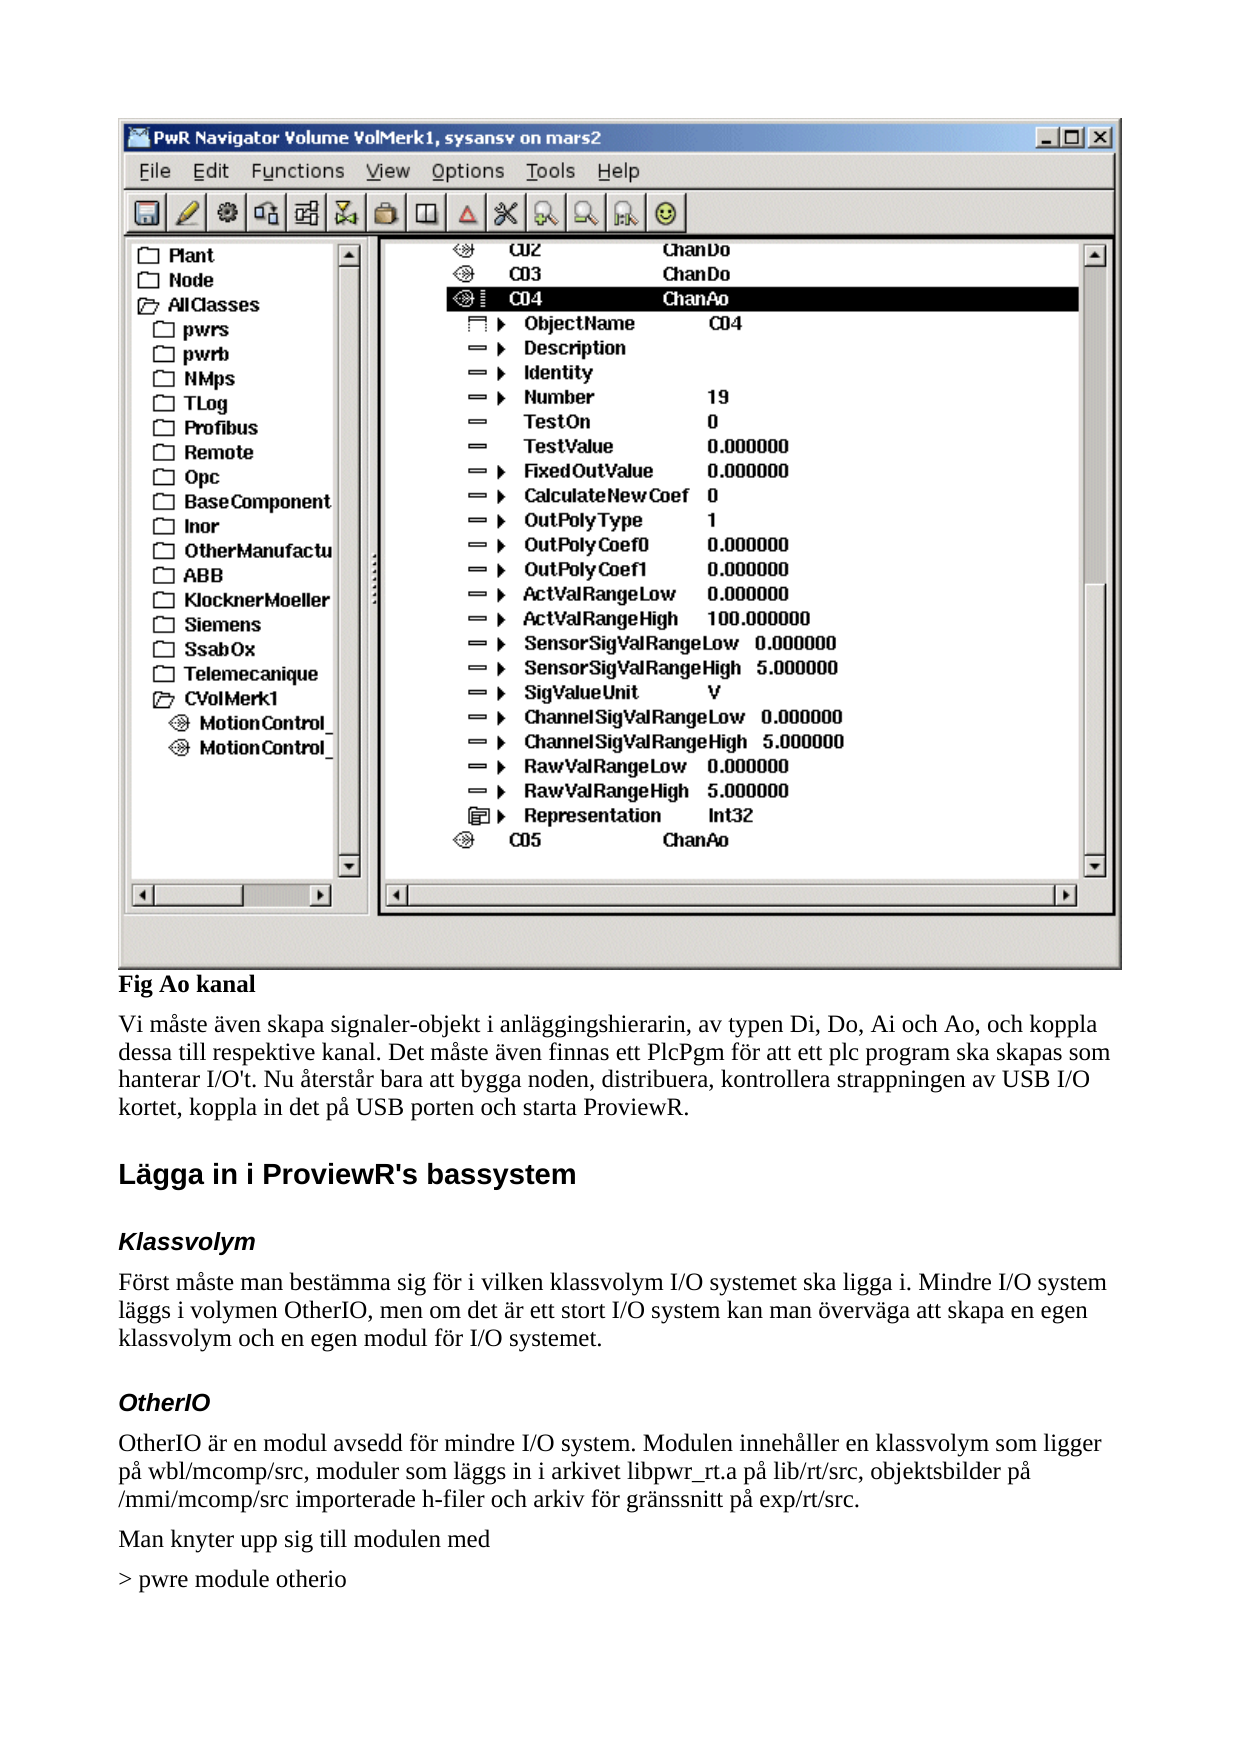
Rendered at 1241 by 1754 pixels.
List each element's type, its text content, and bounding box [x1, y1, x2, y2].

subtitle Lägga in i ProviewR's bassystem [118, 1158, 1122, 1191]
text Fig Ao kanal [118, 970, 1122, 997]
picture [118, 118, 1122, 970]
subtitle Klassvolym [118, 1228, 1122, 1256]
subtitle OtherIO [118, 1389, 1122, 1417]
text Först måste man bestämma sig för i vilken klassvolym I/O systemet ska ligga i. Mindre I/O system läggs i volymen OtherIO, men om det är ett stort I/O system kan man överväga att skapa en egen klassvolym och en egen modul för I/O systemet. [118, 1268, 1122, 1352]
text Vi måste även skapa signaler-objekt i anläggingshierarin, av typen Di, Do, Ai och Ao, och koppla dessa till respektive kanal. Det måste även finnas ett PlcPgm för att ett plc program ska skapas som hanterar I/O't. Nu återstår bara att bygga noden, distribuera, kontrollera strappningen av USB I/O kortet, koppla in det på USB porten och starta ProviewR. [118, 1010, 1122, 1121]
text Man knyter upp sig till modulen med [118, 1525, 1122, 1553]
text > pwre module otherio [118, 1565, 1122, 1593]
text OtherIO är en modul avsedd för mindre I/O system. Modulen innehåller en klassvolym som ligger på wbl/mcomp/src, moduler som läggs in i arkivet libpwr_rt.a på lib/rt/src, objektsbilder på /mmi/mcomp/src importerade h-filer och arkiv för gränssnitt på exp/rt/src. [118, 1429, 1122, 1512]
